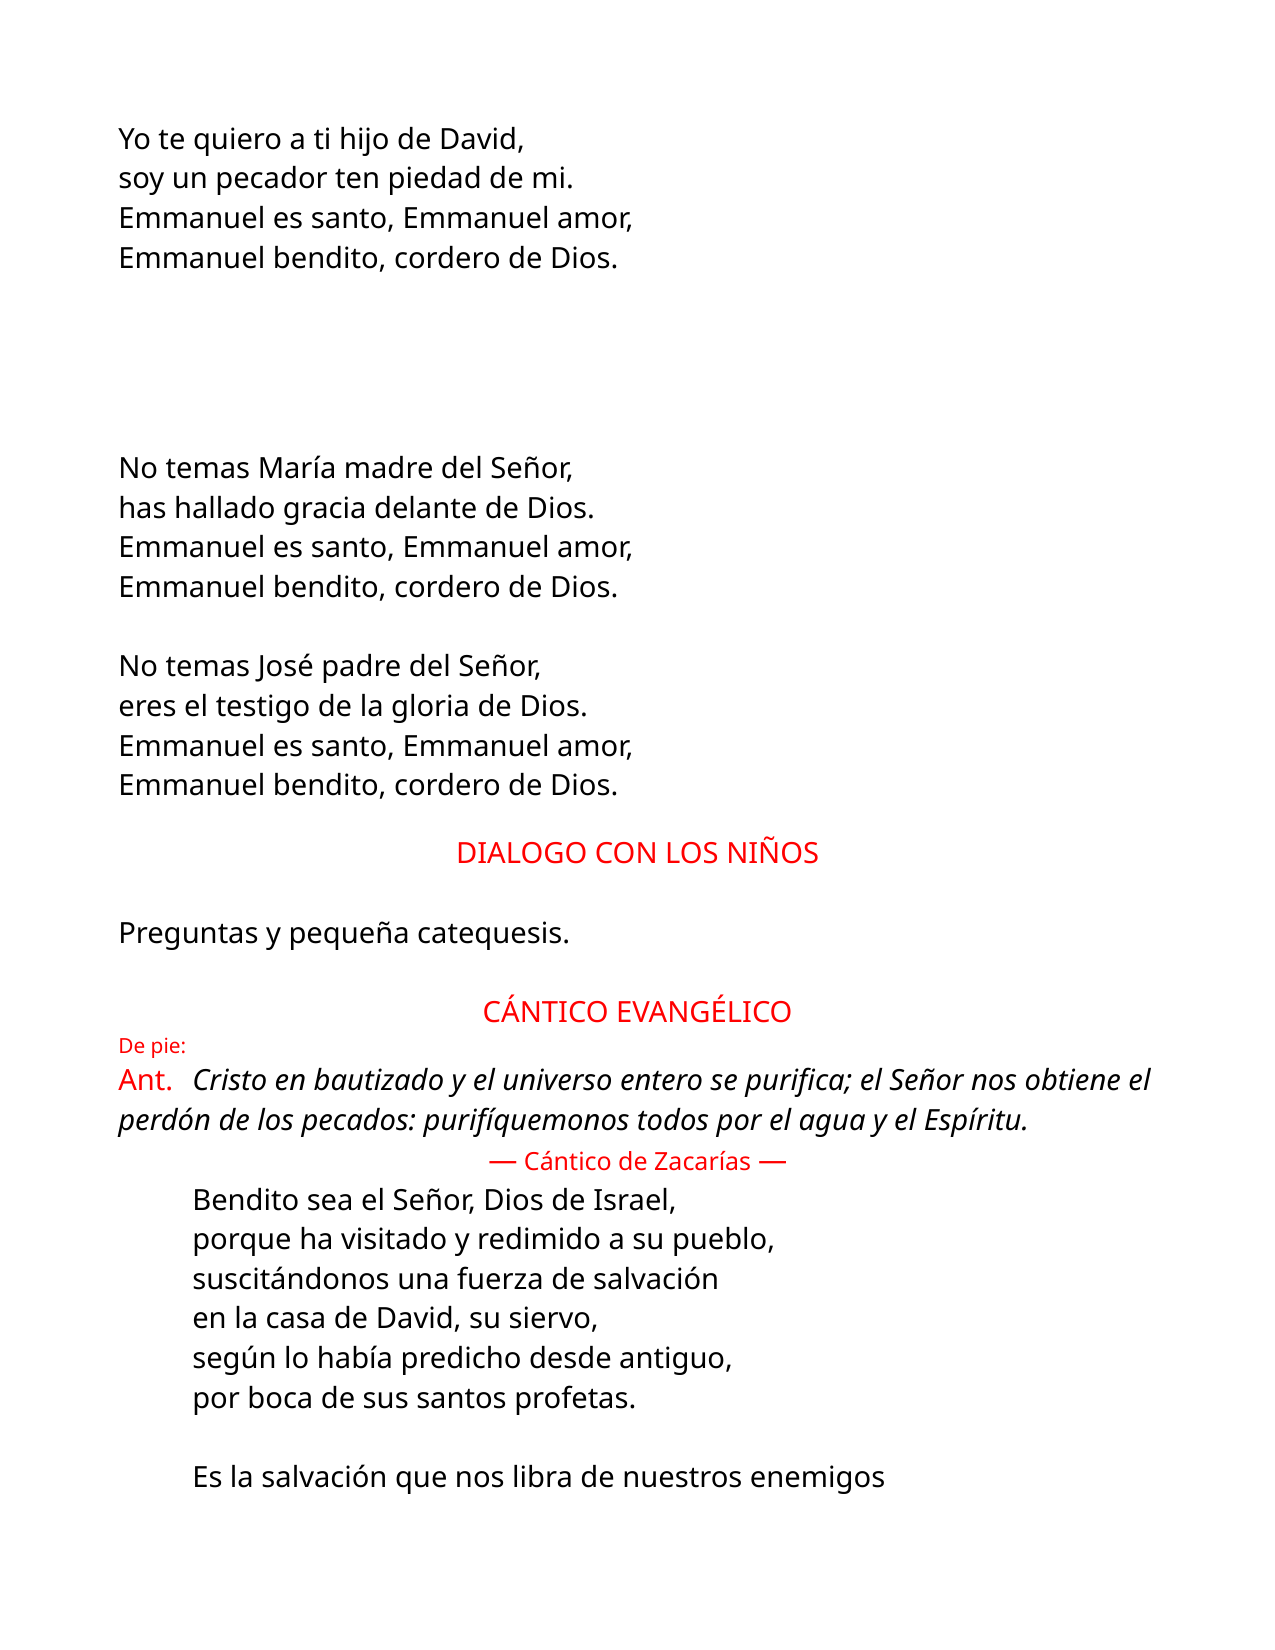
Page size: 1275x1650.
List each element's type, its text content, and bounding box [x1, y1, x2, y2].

text DIALOGO CON LOS NIÑOS [118, 833, 1157, 872]
text Es la salvación que nos libra de nuestros enemigos [118, 1457, 1157, 1496]
text has hallado gracia delante de Dios. [118, 487, 1157, 527]
text Emmanuel es santo, Emmanuel amor, [118, 725, 1157, 765]
text Preguntas y pequeña catequesis. [118, 912, 1157, 952]
text No temas José padre del Señor, [118, 646, 1157, 685]
text según lo había predicho desde antiguo, [118, 1337, 1157, 1377]
text suscitándonos una fuerza de salvación [118, 1258, 1157, 1298]
text De pie: [118, 1031, 1157, 1060]
text Emmanuel bendito, cordero de Dios. [118, 237, 1157, 277]
text Emmanuel bendito, cordero de Dios. [118, 566, 1157, 606]
text No temas María madre del Señor, [118, 447, 1157, 487]
text en la casa de David, su siervo, [118, 1298, 1157, 1337]
text Bendito sea el Señor, Dios de Israel, [118, 1179, 1157, 1218]
text Yo te quiero a ti hijo de David, [118, 118, 1157, 158]
text eres el testigo de la gloria de Dios. [118, 685, 1157, 725]
text Emmanuel es santo, Emmanuel amor, [118, 527, 1157, 566]
text Emmanuel es santo, Emmanuel amor, [118, 197, 1157, 237]
text Emmanuel bendito, cordero de Dios. [118, 765, 1157, 804]
text Ant. Cristo en bautizado y el universo entero se purifica; el Señor nos obtiene el perdón de los pecados: purifíquemonos todos por el agua y el Espíritu. [118, 1060, 1157, 1139]
text porque ha visitado y redimido a su pueblo, [118, 1218, 1157, 1258]
text — Cántico de Zacarías — [118, 1139, 1157, 1179]
text CÁNTICO EVANGÉLICO [118, 992, 1157, 1031]
text por boca de sus santos profetas. [118, 1377, 1157, 1417]
text soy un pecador ten piedad de mi. [118, 158, 1157, 197]
